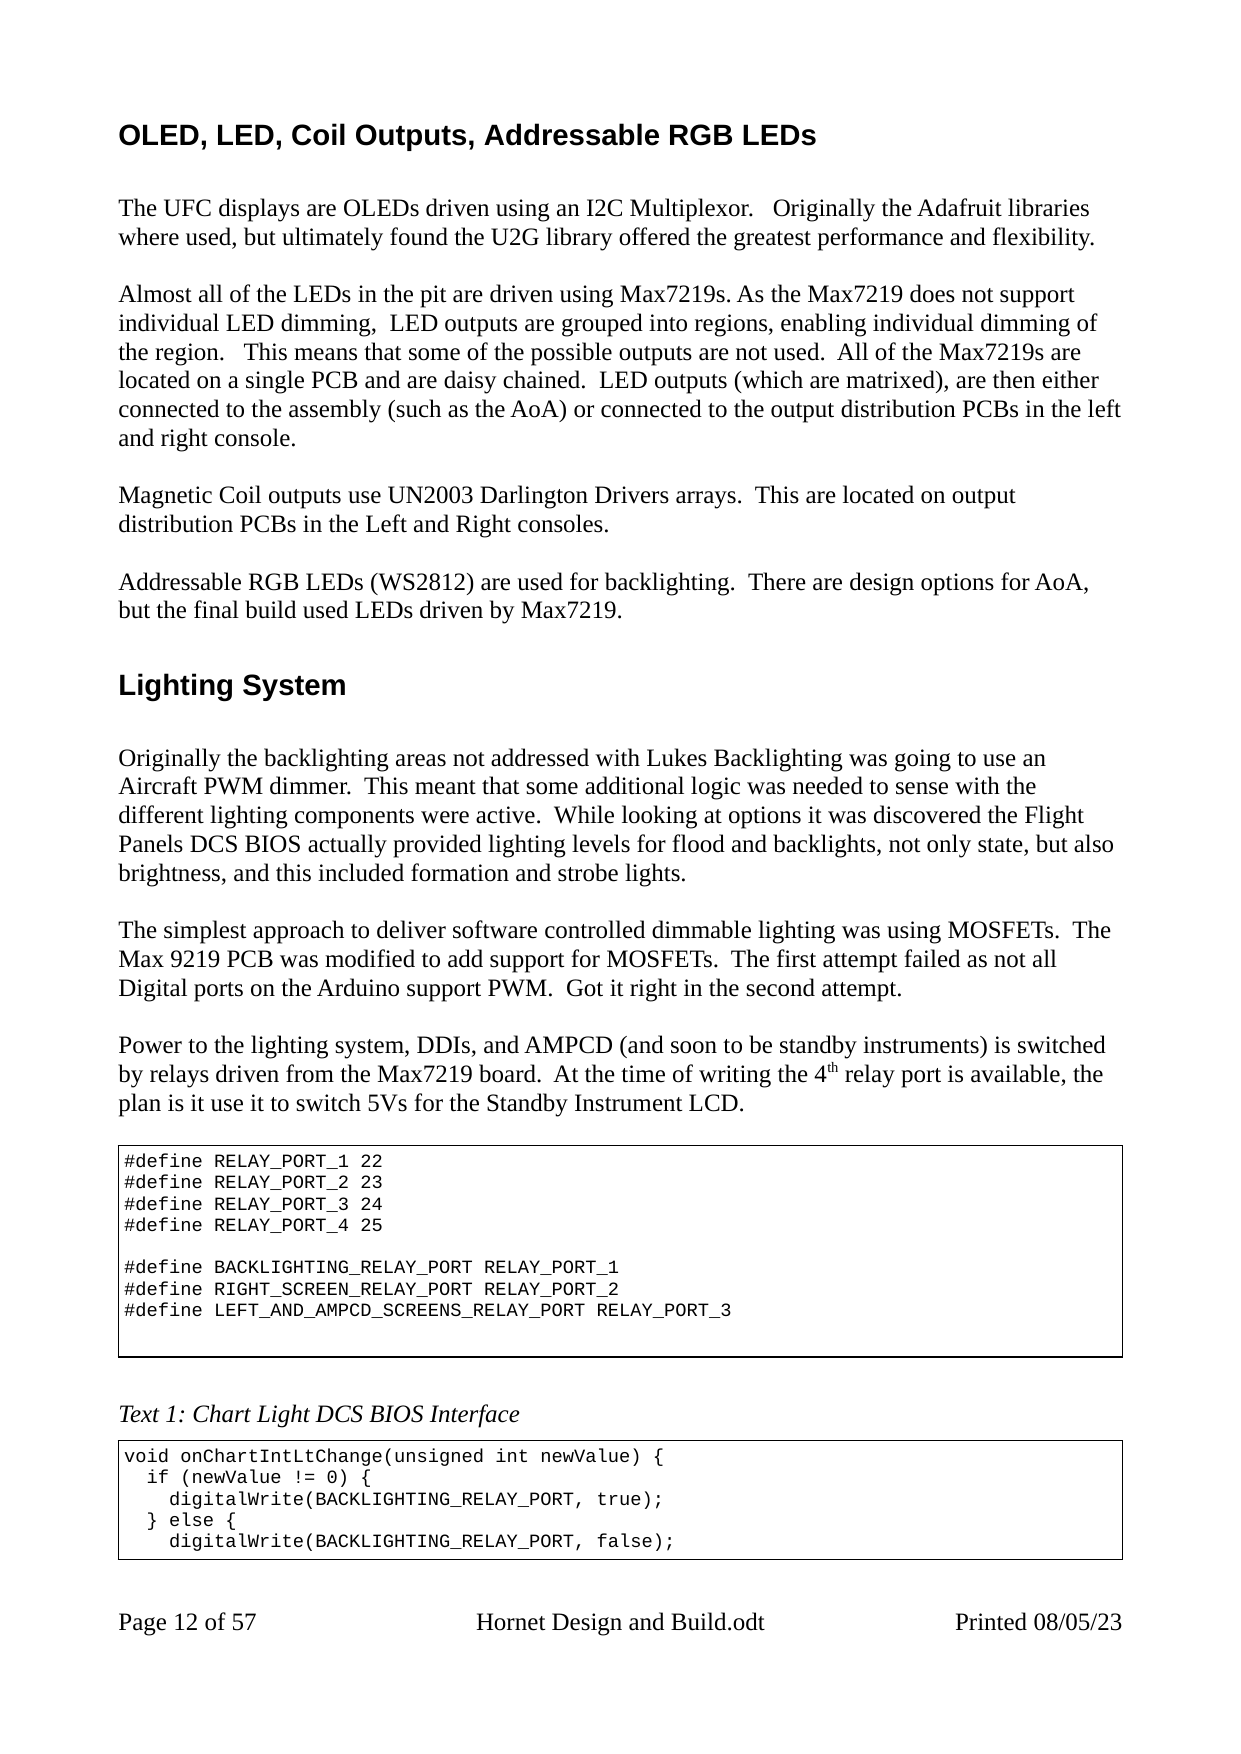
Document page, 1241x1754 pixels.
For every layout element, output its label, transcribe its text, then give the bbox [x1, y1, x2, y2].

subtitle Lighting System [118, 668, 1122, 701]
text Text 1: Chart Light DCS BIOS Interface [118, 1399, 1122, 1427]
table_header #define RELAY_PORT_1 22 #define RELAY_PORT_2 23 #define RELAY_PORT_3 24 #define RELAY_PORT_4 25 #define BACKLIGHTING_RELAY_PORT RELAY_PORT_1 #define RIGHT_SCREEN_RELAY_PORT RELAY_PORT_2 #define LEFT_AND_AMPCD_SCREENS_RELAY_PORT RELAY_PORT_3 [119, 1146, 1122, 1356]
table_header void onChartIntLtChange(unsigned int newValue) { if (newValue != 0) { digitalWrite(BACKLIGHTING_RELAY_PORT, true); } else { digitalWrite(BACKLIGHTING_RELAY_PORT, false); [119, 1441, 1122, 1559]
text The UFC displays are OLEDs driven using an I2C Multiplexor. Originally the Adafruit libraries where used, but ultimately found the U2G library offered the greatest performance and flexibility. [118, 193, 1122, 251]
text Magnetic Coil outputs use UN2003 Darlington Drivers arrays. This are located on output distribution PCBs in the Left and Right consoles. [118, 481, 1122, 538]
text Addressable RGB LEDs (WS2812) are used for backlighting. There are design options for AoA, but the final build used LEDs driven by Max7219. [118, 567, 1122, 624]
text Power to the lighting system, DDIs, and AMPCD (and soon to be standby instruments) is switched by relays driven from the Max7219 board. At the time of writing the 4th relay port is available, the plan is it use it to switch 5Vs for the Standby Instrument LCD. [118, 1030, 1122, 1116]
text Originally the backlighting areas not addressed with Lukes Backlighting was going to use an Aircraft PWM dimmer. This meant that some additional logic was needed to sense with the different lighting components were active. While looking at options it was discovered the Flight Panels DCS BIOS actually provided lighting levels for flood and backlights, not only state, but also brightness, and this included formation and strobe lights. [118, 743, 1122, 886]
text The simplest approach to deliver software controlled dimmable lighting was using MOSFETs. The Max 9219 PCB was modified to add support for MOSFETs. The first attempt failed as not all Digital ports on the Arduino support PWM. Got it right in the second attempt. [118, 915, 1122, 1001]
text Almost all of the LEDs in the pit are driven using Max7219s. As the Max7219 does not support individual LED dimming, LED outputs are grouped into regions, enabling individual dimming of the region. This means that some of the possible outputs are not used. All of the Max7219s are located on a single PCB and are daisy chained. LED outputs (which are matrixed), are then either connected to the assembly (such as the AoA) or connected to the output distribution PCBs in the left and right console. [118, 279, 1122, 452]
subtitle OLED, LED, Coil Outputs, Addressable RGB LEDs [118, 118, 1122, 152]
